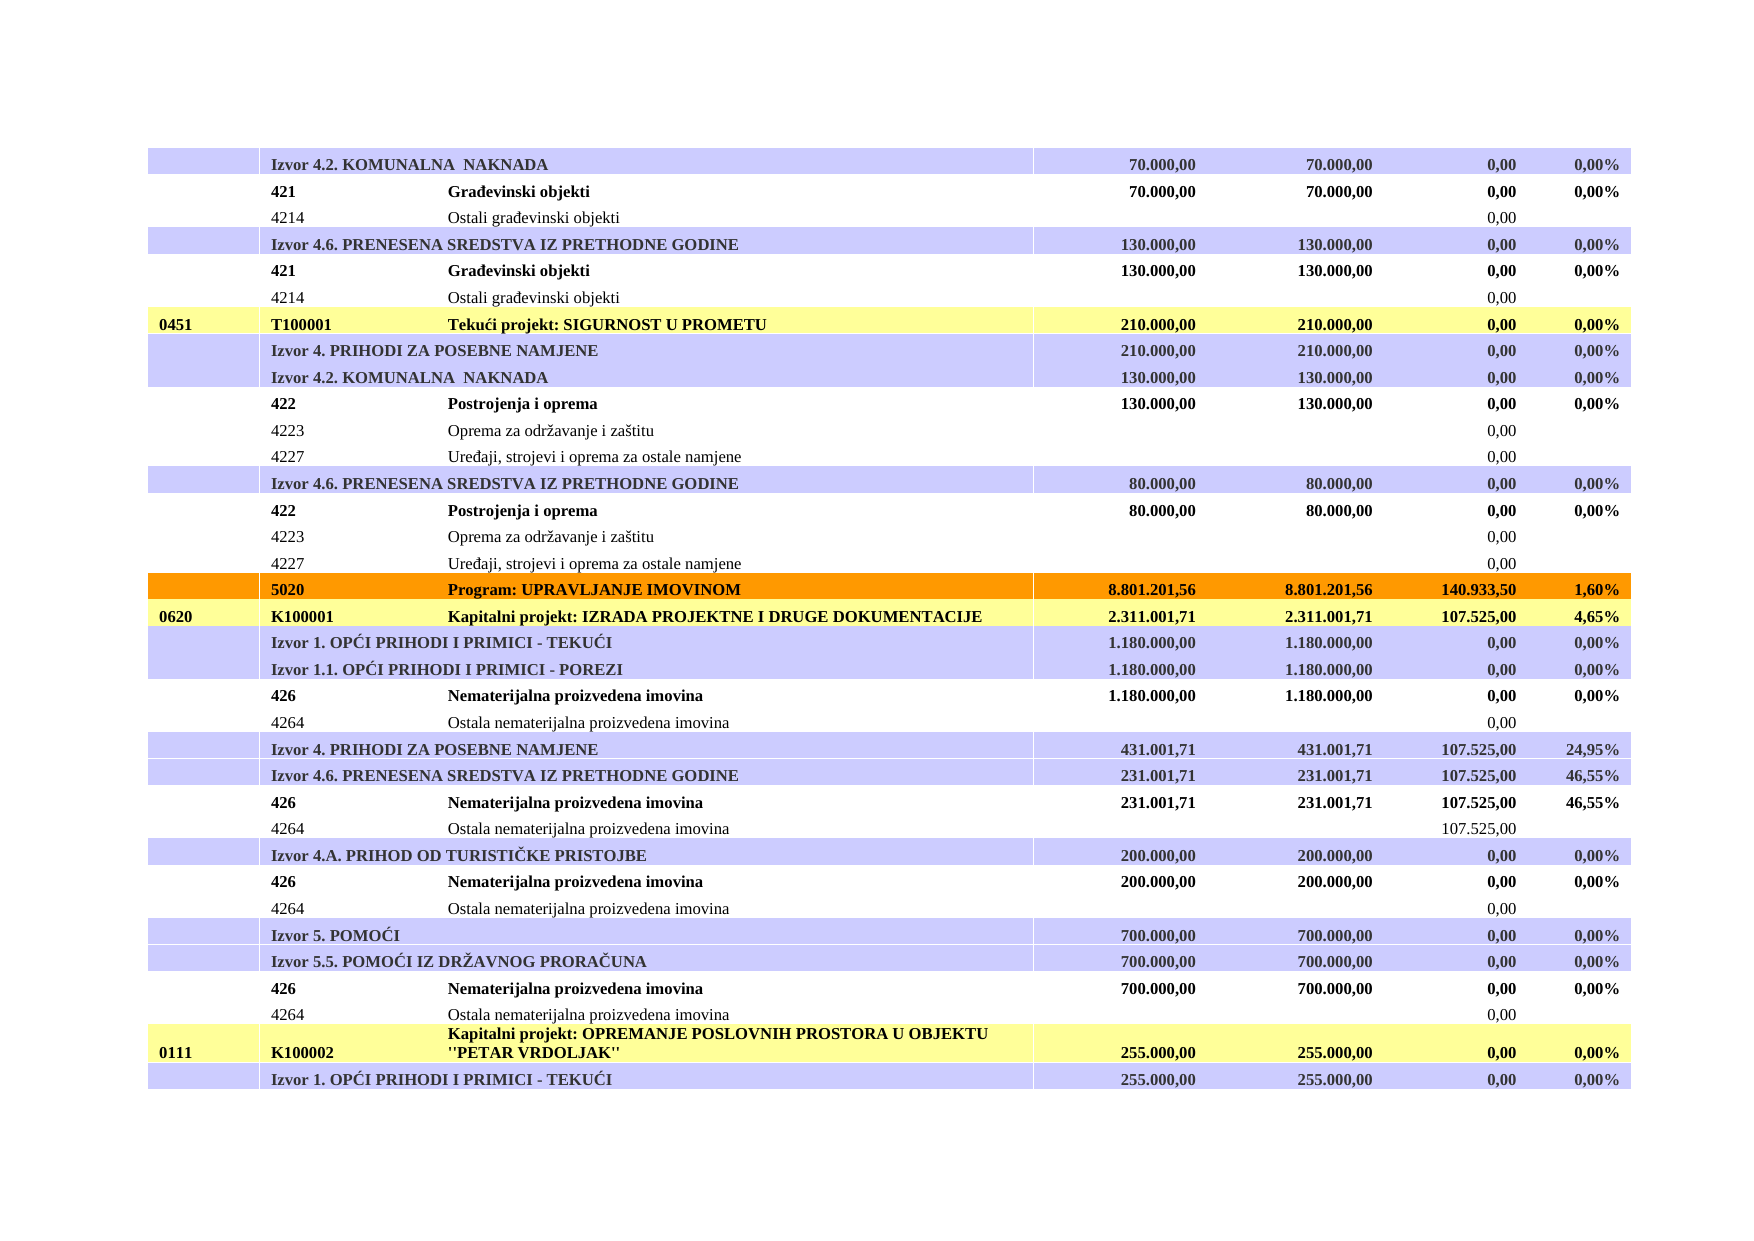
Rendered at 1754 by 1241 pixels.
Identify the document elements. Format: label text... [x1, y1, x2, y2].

table_cell 431.001,71 [1207, 732, 1384, 758]
table_cell Uređaji, strojevi i oprema za ostale namjene [436, 440, 1033, 466]
table_cell 0,00 [1384, 174, 1527, 201]
table_cell Izvor 1. OPĆI PRIHODI I PRIMICI - TEKUĆI [260, 626, 1033, 652]
table_cell [1034, 998, 1207, 1024]
table_cell [148, 838, 259, 865]
table_cell [1207, 546, 1384, 573]
table_cell Postrojenja i oprema [436, 493, 1033, 519]
table_cell 0,00 [1384, 280, 1527, 307]
table_cell 0,00% [1527, 493, 1631, 519]
table_cell 0,00 [1384, 387, 1527, 413]
table_cell 0,00% [1527, 1063, 1631, 1089]
table_cell [148, 891, 259, 918]
table_cell T100001 [260, 307, 436, 333]
table_cell [1034, 520, 1207, 546]
table_cell [1207, 891, 1384, 918]
table_cell Izvor 4. PRIHODI ZA POSEBNE NAMJENE [260, 732, 1033, 758]
table_cell Oprema za održavanje i zaštitu [436, 520, 1033, 546]
table_cell 0,00% [1527, 838, 1631, 865]
table_cell 200.000,00 [1034, 838, 1207, 865]
table_cell 4264 [260, 812, 436, 838]
table_cell [1034, 546, 1207, 573]
table_cell Nematerijalna proizvedena imovina [436, 785, 1033, 812]
table_cell 210.000,00 [1207, 334, 1384, 360]
table_cell 80.000,00 [1207, 466, 1384, 493]
table_cell [148, 227, 259, 254]
table_cell 0,00 [1384, 626, 1527, 652]
table_cell [1207, 413, 1384, 440]
table_cell [148, 413, 259, 440]
table_cell [148, 360, 259, 387]
table_cell 107.525,00 [1384, 812, 1527, 838]
table_cell 107.525,00 [1384, 732, 1527, 758]
table_cell [1207, 201, 1384, 227]
table_cell 231.001,71 [1034, 759, 1207, 785]
table_cell [148, 440, 259, 466]
table_cell Izvor 4.2. KOMUNALNA NAKNADA [260, 360, 1033, 387]
table_cell 0,00% [1527, 254, 1631, 280]
table_cell 4214 [260, 201, 436, 227]
table_cell 4,65% [1527, 599, 1631, 626]
table_cell 46,55% [1527, 785, 1631, 812]
table_cell 700.000,00 [1207, 918, 1384, 944]
table_cell 0,00 [1384, 945, 1527, 971]
table_cell [1527, 201, 1631, 227]
table_cell [1207, 520, 1384, 546]
table_cell 0,00 [1384, 891, 1527, 918]
table_cell 0,00 [1384, 918, 1527, 944]
table_cell 231.001,71 [1207, 759, 1384, 785]
table_cell [148, 705, 259, 732]
table_cell [148, 493, 259, 519]
table_cell 0,00% [1527, 679, 1631, 705]
table_cell 0,00 [1384, 865, 1527, 891]
table_cell K100002 [260, 1024, 436, 1062]
table_cell 4264 [260, 891, 436, 918]
table_cell 422 [260, 387, 436, 413]
table_cell [1207, 998, 1384, 1024]
table_cell Ostali građevinski objekti [436, 280, 1033, 307]
table_cell 46,55% [1527, 759, 1631, 785]
table_cell 130.000,00 [1034, 227, 1207, 254]
table_cell Izvor 5. POMOĆI [260, 918, 1033, 944]
table_cell 210.000,00 [1207, 307, 1384, 333]
table_cell Ostala nematerijalna proizvedena imovina [436, 812, 1033, 838]
table_cell 4227 [260, 440, 436, 466]
table_cell 0,00 [1384, 360, 1527, 387]
table_cell 422 [260, 493, 436, 519]
table_cell 0,00% [1527, 918, 1631, 944]
table_cell 0,00 [1384, 334, 1527, 360]
table_cell 4214 [260, 280, 436, 307]
table_cell 8.801.201,56 [1207, 573, 1384, 599]
table_cell 0,00% [1527, 360, 1631, 387]
table_cell 4227 [260, 546, 436, 573]
table_cell [148, 732, 259, 758]
table_cell Nematerijalna proizvedena imovina [436, 971, 1033, 998]
table_cell 80.000,00 [1207, 493, 1384, 519]
table_cell 1.180.000,00 [1034, 626, 1207, 652]
table_cell Izvor 4. PRIHODI ZA POSEBNE NAMJENE [260, 334, 1033, 360]
table_cell [1034, 201, 1207, 227]
table_cell [148, 148, 259, 174]
table_cell 0,00% [1527, 971, 1631, 998]
table_cell [148, 546, 259, 573]
table_cell 4264 [260, 705, 436, 732]
table_cell 130.000,00 [1207, 227, 1384, 254]
table_cell 700.000,00 [1034, 945, 1207, 971]
table_cell [1034, 891, 1207, 918]
table_cell [148, 865, 259, 891]
table_cell [1527, 705, 1631, 732]
table_cell 0,00 [1384, 679, 1527, 705]
table_cell 4264 [260, 998, 436, 1024]
table_cell 0,00% [1527, 387, 1631, 413]
table_cell 70.000,00 [1207, 148, 1384, 174]
table_cell 231.001,71 [1207, 785, 1384, 812]
table_cell 2.311.001,71 [1034, 599, 1207, 626]
table_cell [148, 812, 259, 838]
table_cell 70.000,00 [1034, 148, 1207, 174]
table_cell [1034, 280, 1207, 307]
table_cell [148, 945, 259, 971]
table_cell 70.000,00 [1207, 174, 1384, 201]
table_cell 0,00 [1384, 520, 1527, 546]
table_cell 0,00 [1384, 201, 1527, 227]
table_cell 130.000,00 [1034, 254, 1207, 280]
table_cell Program: UPRAVLJANJE IMOVINOM [436, 573, 1033, 599]
table_cell 426 [260, 785, 436, 812]
table_cell [1527, 891, 1631, 918]
table_cell 426 [260, 679, 436, 705]
table_cell Postrojenja i oprema [436, 387, 1033, 413]
table_cell Građevinski objekti [436, 254, 1033, 280]
table_cell 5020 [260, 573, 436, 599]
table_cell Nematerijalna proizvedena imovina [436, 865, 1033, 891]
table_cell 1.180.000,00 [1207, 679, 1384, 705]
table_cell 0451 [148, 307, 259, 333]
table_cell 0,00 [1384, 1063, 1527, 1089]
table_cell [1527, 546, 1631, 573]
table_cell 130.000,00 [1207, 387, 1384, 413]
table_cell 700.000,00 [1207, 971, 1384, 998]
table_cell 0,00 [1384, 546, 1527, 573]
table_cell Izvor 5.5. POMOĆI IZ DRŽAVNOG PRORAČUNA [260, 945, 1033, 971]
table_cell 0,00 [1384, 413, 1527, 440]
table_cell [148, 785, 259, 812]
table_cell 421 [260, 174, 436, 201]
table_cell 0,00 [1384, 227, 1527, 254]
table_cell 1.180.000,00 [1034, 679, 1207, 705]
table_cell [148, 652, 259, 679]
table_cell 200.000,00 [1207, 838, 1384, 865]
table_cell [148, 520, 259, 546]
table_cell [148, 998, 259, 1024]
table_cell 4223 [260, 413, 436, 440]
table_cell 255.000,00 [1207, 1063, 1384, 1089]
table_cell Uređaji, strojevi i oprema za ostale namjene [436, 546, 1033, 573]
table_cell Oprema za održavanje i zaštitu [436, 413, 1033, 440]
table_cell [148, 387, 259, 413]
table_cell [148, 971, 259, 998]
table_cell 80.000,00 [1034, 493, 1207, 519]
table_cell [148, 918, 259, 944]
table_cell 200.000,00 [1207, 865, 1384, 891]
table_cell 0,00% [1527, 227, 1631, 254]
table_cell Izvor 1. OPĆI PRIHODI I PRIMICI - TEKUĆI [260, 1063, 1033, 1089]
table_cell 0111 [148, 1024, 259, 1062]
table_cell 107.525,00 [1384, 785, 1527, 812]
table_cell [148, 759, 259, 785]
table_cell [1527, 413, 1631, 440]
table_cell 1.180.000,00 [1034, 652, 1207, 679]
table_cell [1527, 812, 1631, 838]
table_cell Izvor 4.A. PRIHOD OD TURISTIČKE PRISTOJBE [260, 838, 1033, 865]
table_cell [148, 1063, 259, 1089]
table_cell 426 [260, 865, 436, 891]
table_cell [1527, 440, 1631, 466]
table_cell 0,00 [1384, 307, 1527, 333]
table_cell 2.311.001,71 [1207, 599, 1384, 626]
table_cell 0,00 [1384, 838, 1527, 865]
table_cell [1527, 520, 1631, 546]
table_cell 255.000,00 [1034, 1063, 1207, 1089]
table_cell 426 [260, 971, 436, 998]
table_cell 231.001,71 [1034, 785, 1207, 812]
table_cell [1034, 812, 1207, 838]
table_cell [1527, 998, 1631, 1024]
table_cell 70.000,00 [1034, 174, 1207, 201]
table_cell [1207, 812, 1384, 838]
table_cell [148, 334, 259, 360]
table_cell 0,00% [1527, 307, 1631, 333]
table_cell 700.000,00 [1034, 971, 1207, 998]
table_cell Nematerijalna proizvedena imovina [436, 679, 1033, 705]
table_cell [148, 201, 259, 227]
table_cell Izvor 4.6. PRENESENA SREDSTVA IZ PRETHODNE GODINE [260, 466, 1033, 493]
table_cell 4223 [260, 520, 436, 546]
table_cell 1.180.000,00 [1207, 626, 1384, 652]
table_cell 80.000,00 [1034, 466, 1207, 493]
table_cell Tekući projekt: SIGURNOST U PROMETU [436, 307, 1033, 333]
table_cell 0,00% [1527, 1024, 1631, 1062]
table_cell [1207, 705, 1384, 732]
table_cell 107.525,00 [1384, 759, 1527, 785]
table_cell [148, 679, 259, 705]
table_cell 421 [260, 254, 436, 280]
table_cell [148, 573, 259, 599]
table_cell Kapitalni projekt: IZRADA PROJEKTNE I DRUGE DOKUMENTACIJE [436, 599, 1033, 626]
table_cell 0,00% [1527, 466, 1631, 493]
table_cell 130.000,00 [1207, 254, 1384, 280]
table_cell [148, 254, 259, 280]
table_cell 255.000,00 [1207, 1024, 1384, 1062]
table_cell [148, 174, 259, 201]
table_cell 0620 [148, 599, 259, 626]
table_cell 140.933,50 [1384, 573, 1527, 599]
table_cell 255.000,00 [1034, 1024, 1207, 1062]
table_cell 1.180.000,00 [1207, 652, 1384, 679]
table_cell 0,00% [1527, 652, 1631, 679]
table_cell [1034, 413, 1207, 440]
table_cell Ostala nematerijalna proizvedena imovina [436, 705, 1033, 732]
table_cell [148, 626, 259, 652]
table_cell 0,00 [1384, 1024, 1527, 1062]
table_cell [1207, 280, 1384, 307]
table_cell 0,00 [1384, 493, 1527, 519]
table_cell Izvor 4.6. PRENESENA SREDSTVA IZ PRETHODNE GODINE [260, 759, 1033, 785]
table_cell 0,00 [1384, 254, 1527, 280]
table_cell 0,00 [1384, 705, 1527, 732]
table_cell 107.525,00 [1384, 599, 1527, 626]
table_cell 0,00 [1384, 148, 1527, 174]
table_cell 130.000,00 [1207, 360, 1384, 387]
table_cell 431.001,71 [1034, 732, 1207, 758]
table_cell 700.000,00 [1207, 945, 1384, 971]
table_cell [148, 466, 259, 493]
table_cell 0,00 [1384, 998, 1527, 1024]
table_cell 0,00% [1527, 945, 1631, 971]
table_cell [1527, 280, 1631, 307]
table_cell 210.000,00 [1034, 334, 1207, 360]
table_cell [1207, 440, 1384, 466]
table_cell Izvor 4.6. PRENESENA SREDSTVA IZ PRETHODNE GODINE [260, 227, 1033, 254]
table_cell 130.000,00 [1034, 387, 1207, 413]
table_cell 0,00 [1384, 652, 1527, 679]
table_cell 0,00% [1527, 865, 1631, 891]
table_cell [148, 280, 259, 307]
table_cell 0,00% [1527, 334, 1631, 360]
table_cell 8.801.201,56 [1034, 573, 1207, 599]
table_cell 130.000,00 [1034, 360, 1207, 387]
table_cell 0,00% [1527, 148, 1631, 174]
table_cell 700.000,00 [1034, 918, 1207, 944]
table_cell 200.000,00 [1034, 865, 1207, 891]
table_cell 0,00 [1384, 440, 1527, 466]
table_cell Izvor 4.2. KOMUNALNA NAKNADA [260, 148, 1033, 174]
table_cell Ostala nematerijalna proizvedena imovina [436, 998, 1033, 1024]
table_cell Ostala nematerijalna proizvedena imovina [436, 891, 1033, 918]
table_cell 0,00 [1384, 466, 1527, 493]
table_cell 1,60% [1527, 573, 1631, 599]
table_cell 0,00% [1527, 174, 1631, 201]
table_cell [1034, 705, 1207, 732]
table_cell K100001 [260, 599, 436, 626]
table_cell [1034, 440, 1207, 466]
table_cell 0,00 [1384, 971, 1527, 998]
table_cell Građevinski objekti [436, 174, 1033, 201]
table_cell Izvor 1.1. OPĆI PRIHODI I PRIMICI - POREZI [260, 652, 1033, 679]
table_cell 210.000,00 [1034, 307, 1207, 333]
table_cell 0,00% [1527, 626, 1631, 652]
table_cell 24,95% [1527, 732, 1631, 758]
table_cell Ostali građevinski objekti [436, 201, 1033, 227]
table_cell Kapitalni projekt: OPREMANJE POSLOVNIH PROSTORA U OBJEKTU ''PETAR VRDOLJAK'' [436, 1024, 1033, 1062]
